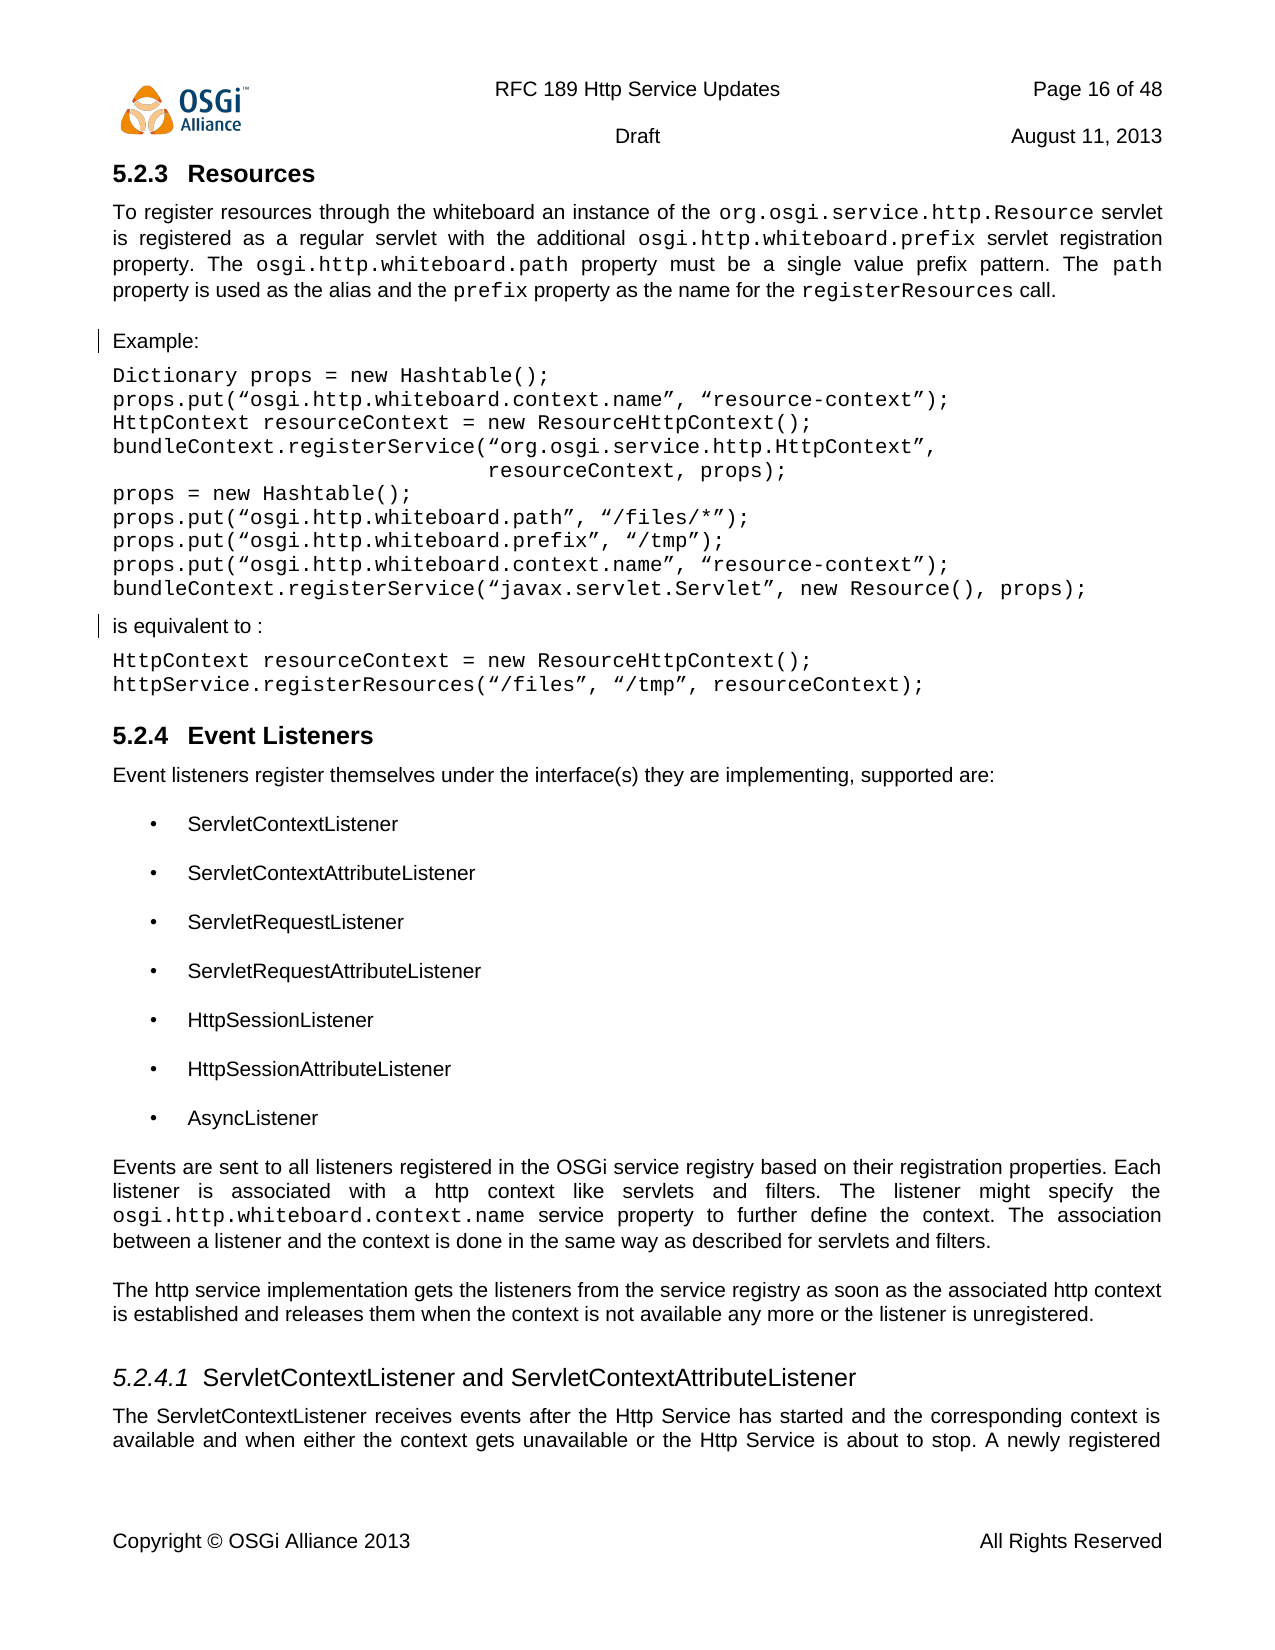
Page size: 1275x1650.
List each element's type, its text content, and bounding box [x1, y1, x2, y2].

subtitle Event Listeners [112, 721, 1162, 750]
text HttpContext resourceContext = new ResourceHttpContext(); [112, 650, 1162, 674]
text HttpContext resourceContext = new ResourceHttpContext(); [112, 412, 1162, 436]
subtitle ServletContextListener and ServletContextAttributeListener [112, 1363, 1162, 1392]
picture [113, 78, 257, 142]
text The http service implementation gets the listeners from the service registry as soon as the associated http context is established and releases them when the context is not available any more or the listener is unregistered. [112, 1278, 1162, 1326]
list HttpSessionAttributeListener [150, 1057, 1162, 1081]
text is equivalent to : [112, 614, 1162, 638]
text Events are sent to all listeners registered in the OSGi service registry based on their registration properties. Each listener is associated with a http context like servlets and filters. The listener might specify the osgi.http.whiteboard.context.name service property to further define the context. The association between a listener and the context is done in the same way as described for servlets and filters. [112, 1155, 1162, 1253]
text props.put(“osgi.http.whiteboard.prefix”, “/tmp”); [112, 531, 1162, 554]
list ServletRequestListener [150, 910, 1162, 934]
text The ServletContextListener receives events after the Http Service has started and the corresponding context is available and when either the context gets unavailable or the Http Service is about to stop. A newly registered [112, 1404, 1162, 1452]
list HttpSessionListener [150, 1008, 1162, 1032]
text httpService.registerResources(“/files”, “/tmp”, resourceContext); [112, 674, 1162, 698]
text props.put(“osgi.http.whiteboard.path”, “/files/*”); [112, 507, 1162, 531]
text Example: [112, 328, 1162, 352]
list ServletRequestAttributeListener [150, 959, 1162, 983]
list ServletContextListener [150, 812, 1162, 836]
text props = new Hashtable(); [112, 483, 1162, 507]
text To register resources through the whiteboard an instance of the org.osgi.service.http.Resource servlet is registered as a regular servlet with the additional osgi.http.whiteboard.prefix servlet registration property. The osgi.http.whiteboard.path property must be a single value prefix pattern. The path property is used as the alias and the prefix property as the name for the registerResources call. [112, 200, 1162, 303]
text bundleContext.registerService(“org.osgi.service.http.HttpContext”, [112, 436, 1162, 459]
text Dictionary props = new Hashtable(); [112, 365, 1162, 389]
text props.put(“osgi.http.whiteboard.context.name”, “resource-context”); [112, 389, 1162, 412]
list AsyncListener [150, 1106, 1162, 1130]
text bundleContext.registerService(“javax.servlet.Servlet”, new Resource(), props); [112, 578, 1162, 601]
subtitle Resources [112, 159, 1162, 188]
text props.put(“osgi.http.whiteboard.context.name”, “resource-context”); [112, 554, 1162, 578]
text resourceContext, props); [112, 459, 1162, 483]
text Event listeners register themselves under the interface(s) they are implementing, supported are: [112, 763, 1162, 787]
list ServletContextAttributeListener [150, 861, 1162, 885]
